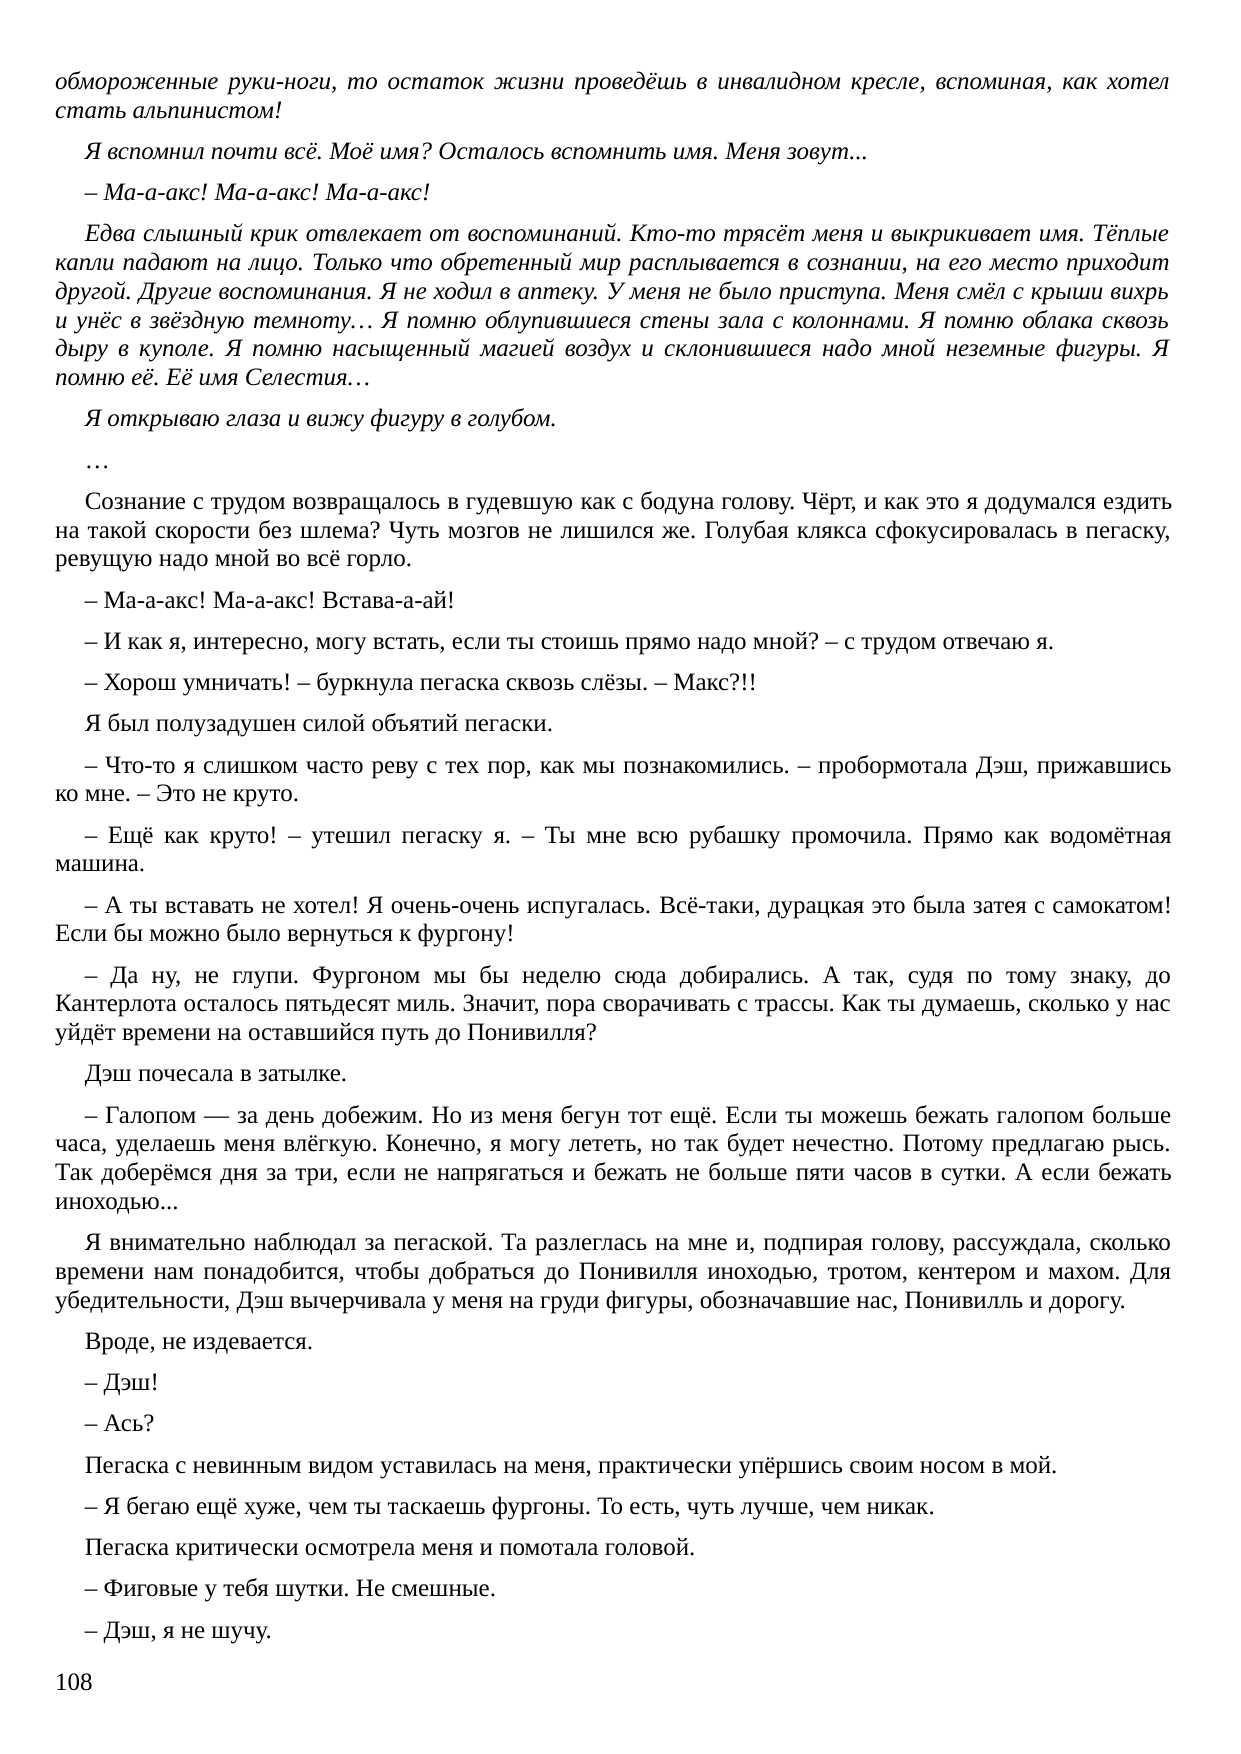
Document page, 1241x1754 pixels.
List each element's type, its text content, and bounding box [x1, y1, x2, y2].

text – Что-то я слишком часто реву с тех пор, как мы познакомились. – пробормотала Дэш, прижавшись ко мне. – Это не круто. [55, 750, 1173, 807]
text – Я бегаю ещё хуже, чем ты таскаешь фургоны. То есть, чуть лучше, чем никак. [55, 1491, 1173, 1520]
text – Хорош умничать! – буркнула пегаска сквозь слёзы. – Макс?!! [55, 667, 1173, 696]
text Сознание с трудом возвращалось в гудевшую как с бодуна голову. Чёрт, и как это я додумался ездить на такой скорости без шлема? Чуть мозгов не лишился же. Голубая клякса сфокусировалась в пегаску, ревущую надо мной во всё горло. [55, 486, 1173, 572]
text Пегаска критически осмотрела меня и помотала головой. [55, 1532, 1173, 1561]
text – Ма-а-акс! Ма-а-акс! Встава-а-ай! [55, 585, 1173, 613]
text – Ма-а-акс! Ма-а-акс! Ма-а-акс! [55, 177, 1173, 206]
text … [55, 445, 1173, 473]
text Вроде, не издевается. [55, 1326, 1173, 1355]
text – Ещё как круто! – утешил пегаску я. – Ты мне всю рубашку промочила. Прямо как водомётная машина. [55, 820, 1173, 877]
text – И как я, интересно, могу встать, если ты стоишь прямо надо мной? – с трудом отвечаю я. [55, 626, 1173, 655]
text – Галопом — за день добежим. Но из меня бегун тот ещё. Если ты можешь бежать галопом больше часа, уделаешь меня влёгкую. Конечно, я могу лететь, но так будет нечестно. Потому предлагаю рысь. Так доберёмся дня за три, если не напрягаться и бежать не больше пяти часов в сутки. А если бежать иноходью... [55, 1100, 1173, 1215]
text – Фиговые у тебя шутки. Не смешные. [55, 1573, 1173, 1602]
text Я внимательно наблюдал за пегаской. Та разлеглась на мне и, подпирая голову, рассуждала, сколько времени нам понадобится, чтобы добраться до Понивилля иноходью, тротом, кентером и махом. Для убедительности, Дэш вычерчивала у меня на груди фигуры, обозначавшие нас, Понивилль и дорогу. [55, 1227, 1173, 1313]
text – А ты вставать не хотел! Я очень-очень испугалась. Всё-таки, дурацкая это была затея с самокатом! Если бы можно было вернуться к фургону! [55, 890, 1173, 947]
text Дэш почесала в затылке. [55, 1058, 1173, 1087]
text – Дэш! [55, 1367, 1173, 1396]
text обмороженные руки-ноги, то остаток жизни проведёшь в инвалидном кресле, вспоминая, как хотел стать альпинистом! [55, 66, 1173, 123]
text Я был полузадушен силой объятий пегаски. [55, 708, 1173, 737]
text Едва слышный крик отвлекает от воспоминаний. Кто-то трясёт меня и выкрикивает имя. Тёплые капли падают на лицо. Только что обретенный мир расплывается в сознании, на его место приходит другой. Другие воспоминания. Я не ходил в аптеку. У меня не было приступа. Меня смёл с крыши вихрь и унёс в звёздную темноту… Я помню облупившиеся стены зала с колоннами. Я помню облака сквозь дыру в куполе. Я помню насыщенный магией воздух и склонившиеся надо мной неземные фигуры. Я помню её. Её имя Селестия… [55, 218, 1173, 391]
text – Дэш, я не шучу. [55, 1615, 1173, 1643]
text – Да ну, не глупи. Фургоном мы бы неделю сюда добирались. А так, судя по тому знаку, до Кантерлота осталось пятьдесят миль. Значит, пора сворачивать с трассы. Как ты думаешь, сколько у нас уйдёт времени на оставшийся путь до Понивилля? [55, 960, 1173, 1046]
text Я вспомнил почти всё. Моё имя? Осталось вспомнить имя. Меня зовут... [55, 136, 1173, 165]
text – Ась? [55, 1408, 1173, 1437]
text Пегаска с невинным видом уставилась на меня, практически упёршись своим носом в мой. [55, 1450, 1173, 1478]
text Я открываю глаза и вижу фигуру в голубом. [55, 403, 1173, 432]
